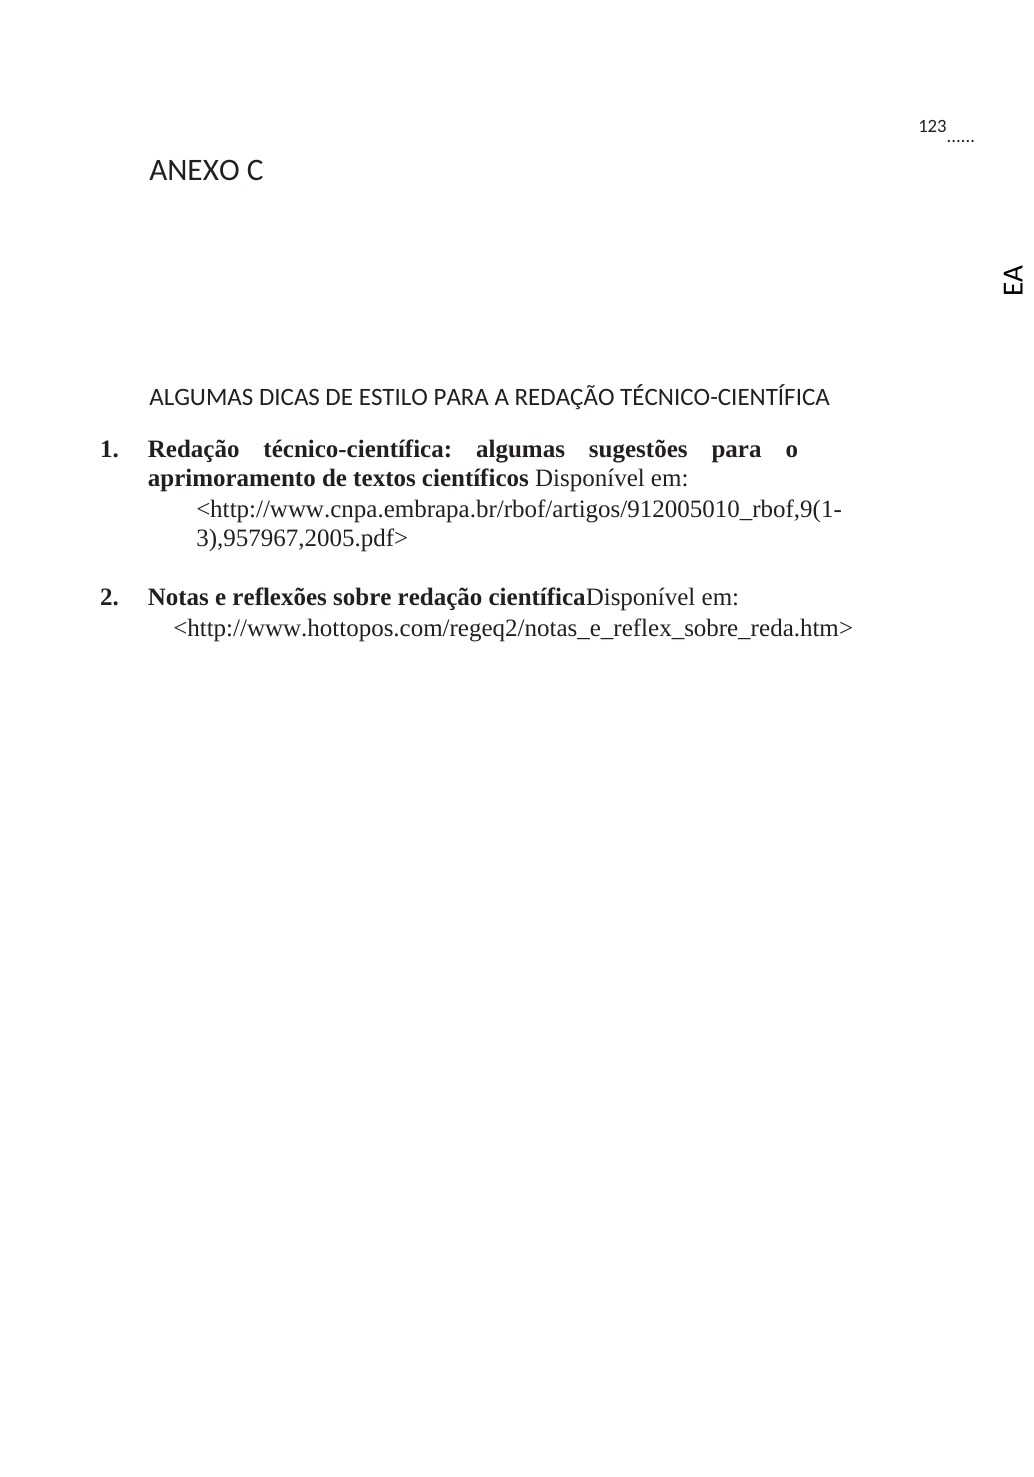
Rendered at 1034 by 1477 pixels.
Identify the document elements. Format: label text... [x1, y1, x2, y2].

subtitle ANEXO C [149, 150, 886, 188]
list Redação técnico-científica: algumas sugestões para o aprimoramento de textos científicos Disponível em: [100, 434, 798, 492]
text <http://www.cnpa.embrapa.br/rbof/artigos/912005010_rbof,9(1-3),957967,2005.pdf> [148, 494, 885, 552]
text <http://www.hottopos.com/regeq2/notas_e_reflex_sobre_reda.htm> [167, 613, 859, 641]
list Notas e reflexões sobre redação científicaDisponível em: [100, 582, 798, 611]
subtitle ALGUMAS DICAS DE ESTILO PARA A REDAÇÃO TÉCNICO-CIENTÍFICA [149, 381, 886, 411]
